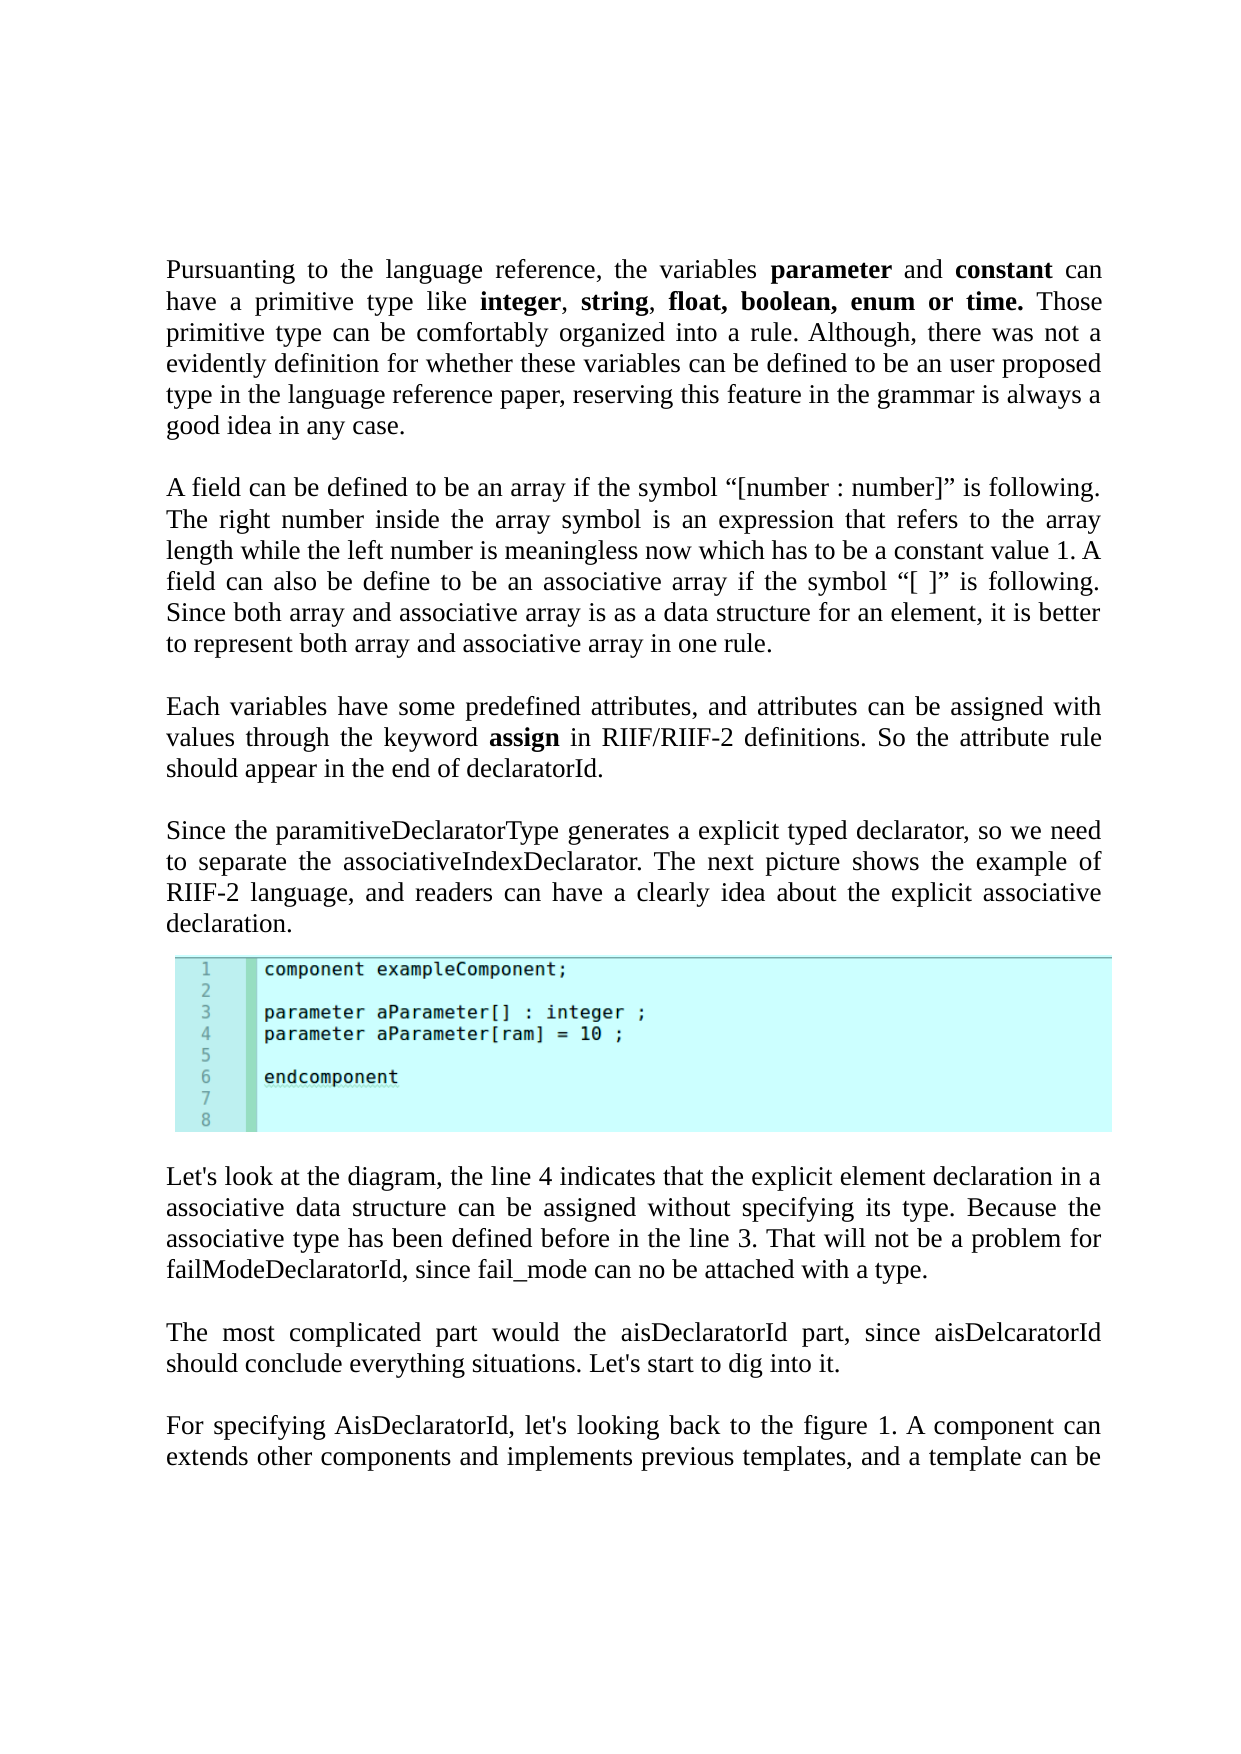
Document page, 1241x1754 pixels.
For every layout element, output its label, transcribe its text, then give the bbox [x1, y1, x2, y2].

text Since the paramitiveDeclaratorType generates a explicit typed declarator, so we need to separate the associativeIndexDeclarator. The next picture shows the example of RIIF-2 language, and readers can have a clearly idea about the explicit associative declaration. [166, 814, 1103, 939]
text The most complicated part would the aisDeclaratorId part, since aisDelcaratorId should conclude everything situations. Let's start to dig into it. [166, 1316, 1103, 1378]
picture [175, 955, 1112, 1132]
text Let's look at the diagram, the line 4 indicates that the explicit element declaration in a associative data structure can be assigned without specifying its type. Because the associative type has been defined before in the line 3. That will not be a problem for failModeDeclaratorId, since fail_mode can no be attached with a type. [166, 1160, 1103, 1285]
text Each variables have some predefined attributes, and attributes can be assigned with values through the keyword assign in RIIF/RIIF-2 definitions. So the attribute rule should appear in the end of declaratorId. [166, 689, 1103, 783]
text Pursuanting to the language reference, the variables parameter and constant can have a primitive type like integer, string, float, boolean, enum or time. Those primitive type can be comfortably organized into a rule. Although, there was not a evidently definition for whether these variables can be defined to be an user proposed type in the language reference paper, reserving this feature in the grammar is always a good idea in any case. [166, 253, 1103, 440]
text For specifying AisDeclaratorId, let's looking back to the figure 1. A component can extends other components and implements previous templates, and a template can be [166, 1409, 1103, 1472]
text A field can be defined to be an array if the symbol “[number : number]” is following. The right number inside the array symbol is an expression that refers to the array length while the left number is meaningless now which has to be a constant value 1. A field can also be define to be an associative array if the symbol “[ ]” is following. Since both array and associative array is as a data structure for an element, it is better to represent both array and associative array in one rule. [166, 472, 1103, 658]
